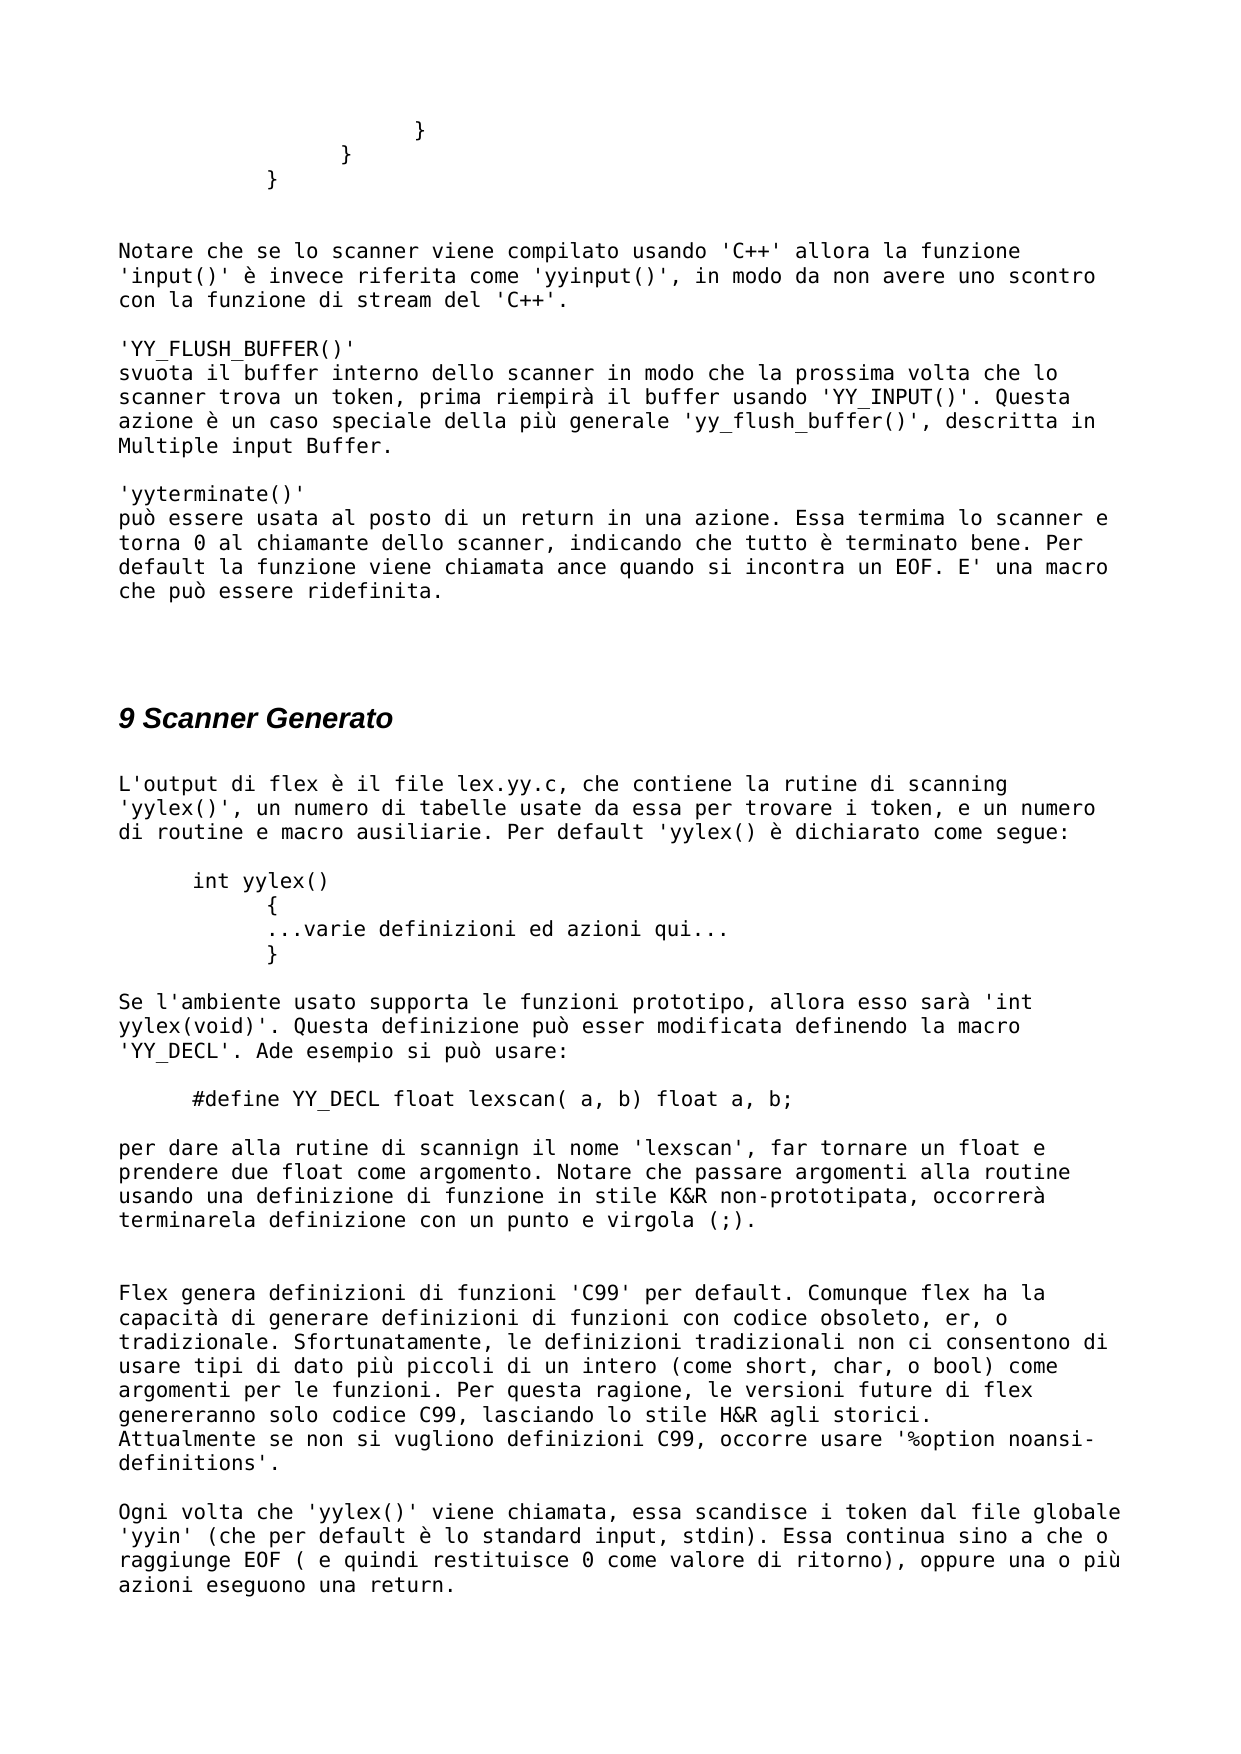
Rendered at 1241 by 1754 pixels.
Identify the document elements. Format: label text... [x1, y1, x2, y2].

text Se l'ambiente usato supporta le funzioni prototipo, allora esso sarà 'int yylex(void)'. Questa definizione può esser modificata definendo la macro 'YY_DECL'. Ade esempio si può usare: [118, 990, 1122, 1063]
subtitle 9 Scanner Generato [118, 701, 1122, 735]
text può essere usata al posto di un return in una azione. Essa termima lo scanner e torna 0 al chiamante dello scanner, indicando che tutto è terminato bene. Per default la funzione viene chiamata ance quando si incontra un EOF. E' una macro che può essere ridefinita. [118, 506, 1122, 603]
text } [118, 167, 1122, 191]
text } [118, 118, 1122, 142]
text per dare alla rutine di scannign il nome 'lexscan', far tornare un float e prendere due float come argomento. Notare che passare argomenti alla routine usando una definizione di funzione in stile K&R non-prototipata, occorrerà terminarela definizione con un punto e virgola (;). [118, 1136, 1122, 1233]
text Flex genera definizioni di funzioni 'C99' per default. Comunque flex ha la capacità di generare definizioni di funzioni con codice obsoleto, er, o tradizionale. Sfortunatamente, le definizioni tradizionali non ci consentono di usare tipi di dato più piccoli di un intero (come short, char, o bool) come argomenti per le funzioni. Per questa ragione, le versioni future di flex genereranno solo codice C99, lasciando lo stile H&R agli storici. [118, 1281, 1122, 1427]
text { [118, 893, 1122, 917]
text ...varie definizioni ed azioni qui... [118, 917, 1122, 942]
text 'YY_FLUSH_BUFFER()' [118, 337, 1122, 361]
text L'output di flex è il file lex.yy.c, che contiene la rutine di scanning 'yylex()', un numero di tabelle usate da essa per trovare i token, e un numero di routine e macro ausiliarie. Per default 'yylex() è dichiarato come segue: [118, 772, 1122, 844]
text int yylex() [118, 869, 1122, 893]
text svuota il buffer interno dello scanner in modo che la prossima volta che lo scanner trova un token, prima riempirà il buffer usando 'YY_INPUT()'. Questa azione è un caso speciale della più generale 'yy_flush_buffer()', descritta in Multiple input Buffer. [118, 361, 1122, 458]
text 'yyterminate()' [118, 482, 1122, 506]
text } [118, 142, 1122, 167]
text } [118, 942, 1122, 966]
text Notare che se lo scanner viene compilato usando 'C++' allora la funzione 'input()' è invece riferita come 'yyinput()', in modo da non avere uno scontro con la funzione di stream del 'C++'. [118, 239, 1122, 312]
text Ogni volta che 'yylex()' viene chiamata, essa scandisce i token dal file globale 'yyin' (che per default è lo standard input, stdin). Essa continua sino a che o raggiunge EOF ( e quindi restituisce 0 come valore di ritorno), oppure una o più azioni eseguono una return. [118, 1500, 1122, 1597]
text Attualmente se non si vugliono definizioni C99, occorre usare '%option noansi-definitions'. [118, 1427, 1122, 1476]
text #define YY_DECL float lexscan( a, b) float a, b; [118, 1087, 1122, 1111]
